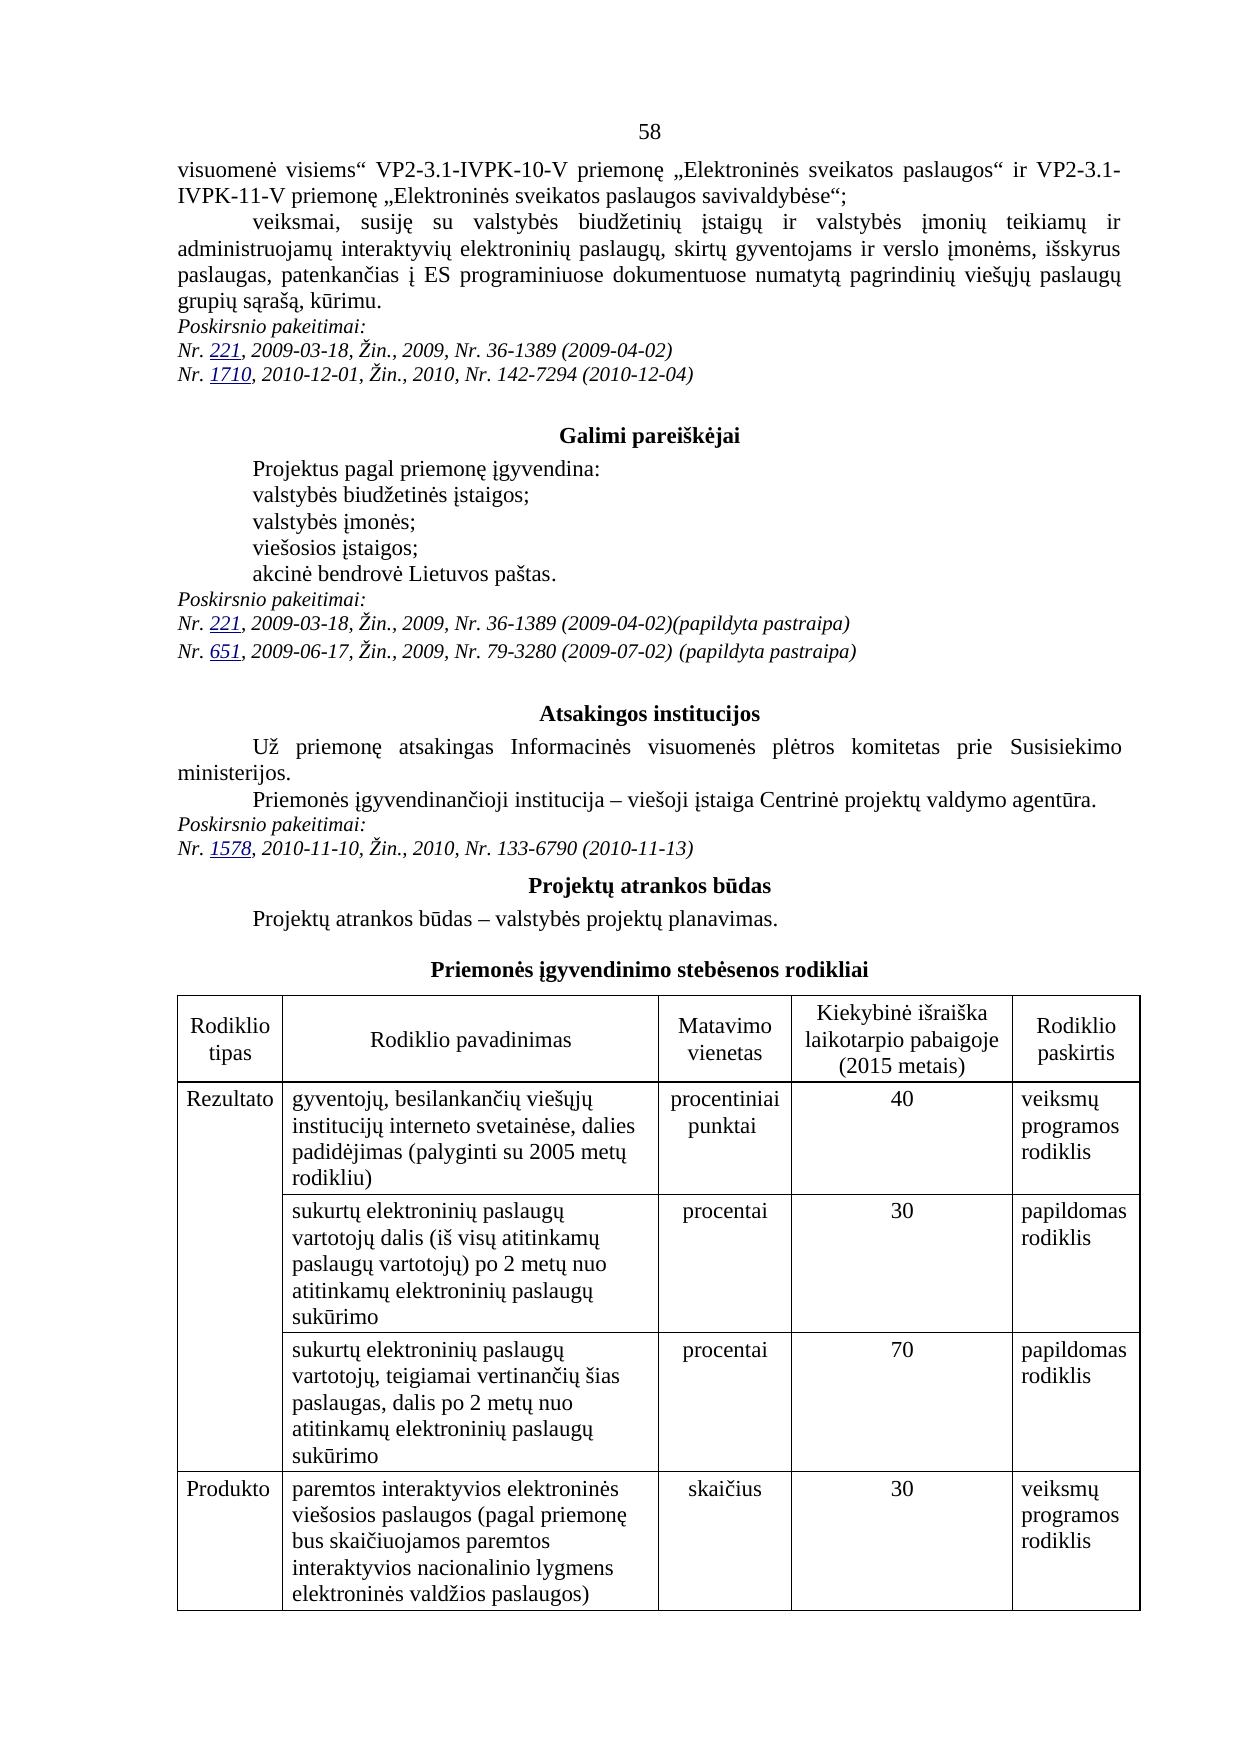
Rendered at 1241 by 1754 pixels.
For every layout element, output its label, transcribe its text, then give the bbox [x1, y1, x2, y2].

table_cell papildomas rodiklis [1013, 1333, 1139, 1471]
text viešosios įstaigos; [177, 534, 1122, 561]
text Nr. 221, 2009-03-18, Žin., 2009, Nr. 36-1389 (2009-04-02) [177, 338, 1122, 362]
table_header Rodiklio tipas [178, 996, 282, 1081]
table_cell paremtos interaktyvios elektroninės viešosios paslaugos (pagal priemonę bus skaičiuojamos paremtos interaktyvios nacionalinio lygmens elektroninės valdžios paslaugos) [283, 1472, 658, 1609]
text Nr. 651, 2009-06-17, Žin., 2009, Nr. 79-3280 (2009-07-02) (papildyta pastraipa) [177, 635, 1122, 664]
table_cell procentai [659, 1333, 791, 1471]
text valstybės įmonės; [177, 508, 1122, 534]
text akcinė bendrovė Lietuvos paštas. [177, 561, 1122, 587]
table_cell gyventojų, besilankančių viešųjų institucijų interneto svetainėse, dalies padidėjimas (palyginti su 2005 metų rodikliu) [283, 1083, 658, 1194]
table_cell Produkto [178, 1472, 282, 1609]
text Nr. 1710, 2010-12-01, Žin., 2010, Nr. 142-7294 (2010-12-04) [177, 362, 1122, 386]
text Priemonės įgyvendinančioji institucija – viešoji įstaiga Centrinė projektų valdymo agentūra. [177, 786, 1122, 812]
table_cell papildomas rodiklis [1013, 1195, 1139, 1332]
table_cell 30 [792, 1195, 1012, 1332]
table_cell Rezultato [178, 1083, 282, 1471]
table_cell 70 [792, 1333, 1012, 1471]
table_cell procentiniai punktai [659, 1083, 791, 1194]
text Poskirsnio pakeitimai: [177, 812, 1122, 836]
text Už priemonę atsakingas Informacinės visuomenės plėtros komitetas prie Susisiekimo ministerijos. [177, 733, 1122, 786]
text Nr. 221, 2009-03-18, Žin., 2009, Nr. 36-1389 (2009-04-02)(papildyta pastraipa) [177, 611, 1122, 635]
text veiksmai, susiję su valstybės biudžetinių įstaigų ir valstybės įmonių teikiamų ir administruojamų interaktyvių elektroninių paslaugų, skirtų gyventojams ir verslo įmonėms, išskyrus paslaugas, patenkančias į ES programiniuose dokumentuose numatytą pagrindinių viešųjų paslaugų grupių sąrašą, kūrimu. [177, 208, 1122, 314]
text Galimi pareiškėjai [177, 422, 1122, 449]
table_header Rodiklio pavadinimas [283, 996, 658, 1081]
text Projektų atrankos būdas [177, 873, 1122, 899]
text visuomenė visiems“ VP2-3.1-IVPK-10-V priemonę „Elektroninės sveikatos paslaugos“ ir VP2-3.1-IVPK-11-V priemonę „Elektroninės sveikatos paslaugos savivaldybėse“; [177, 156, 1122, 208]
table_cell sukurtų elektroninių paslaugų vartotojų dalis (iš visų atitinkamų paslaugų vartotojų) po 2 metų nuo atitinkamų elektroninių paslaugų sukūrimo [283, 1195, 658, 1332]
table_cell veiksmų programos rodiklis [1013, 1472, 1139, 1609]
text valstybės biudžetinės įstaigos; [177, 481, 1122, 508]
text Priemonės įgyvendinimo stebėsenos rodikliai [177, 957, 1122, 983]
text Nr. 1578, 2010-11-10, Žin., 2010, Nr. 133-6790 (2010-11-13) [177, 836, 1122, 860]
table_cell skaičius [659, 1472, 791, 1609]
text Poskirsnio pakeitimai: [177, 587, 1122, 611]
table_header Kiekybinė išraiška laikotarpio pabaigoje (2015 metais) [792, 996, 1012, 1081]
table_header Matavimo vienetas [659, 996, 791, 1081]
table_cell 40 [792, 1083, 1012, 1194]
table_cell veiksmų programos rodiklis [1013, 1083, 1139, 1194]
table_header Rodiklio paskirtis [1013, 996, 1139, 1081]
text Projektus pagal priemonę įgyvendina: [177, 455, 1122, 481]
table_cell procentai [659, 1195, 791, 1332]
table_cell 30 [792, 1472, 1012, 1609]
text Atsakingos institucijos [177, 700, 1122, 727]
text Poskirsnio pakeitimai: [177, 314, 1122, 338]
table_cell sukurtų elektroninių paslaugų vartotojų, teigiamai vertinančių šias paslaugas, dalis po 2 metų nuo atitinkamų elektroninių paslaugų sukūrimo [283, 1333, 658, 1471]
text Projektų atrankos būdas – valstybės projektų planavimas. [177, 905, 1122, 932]
